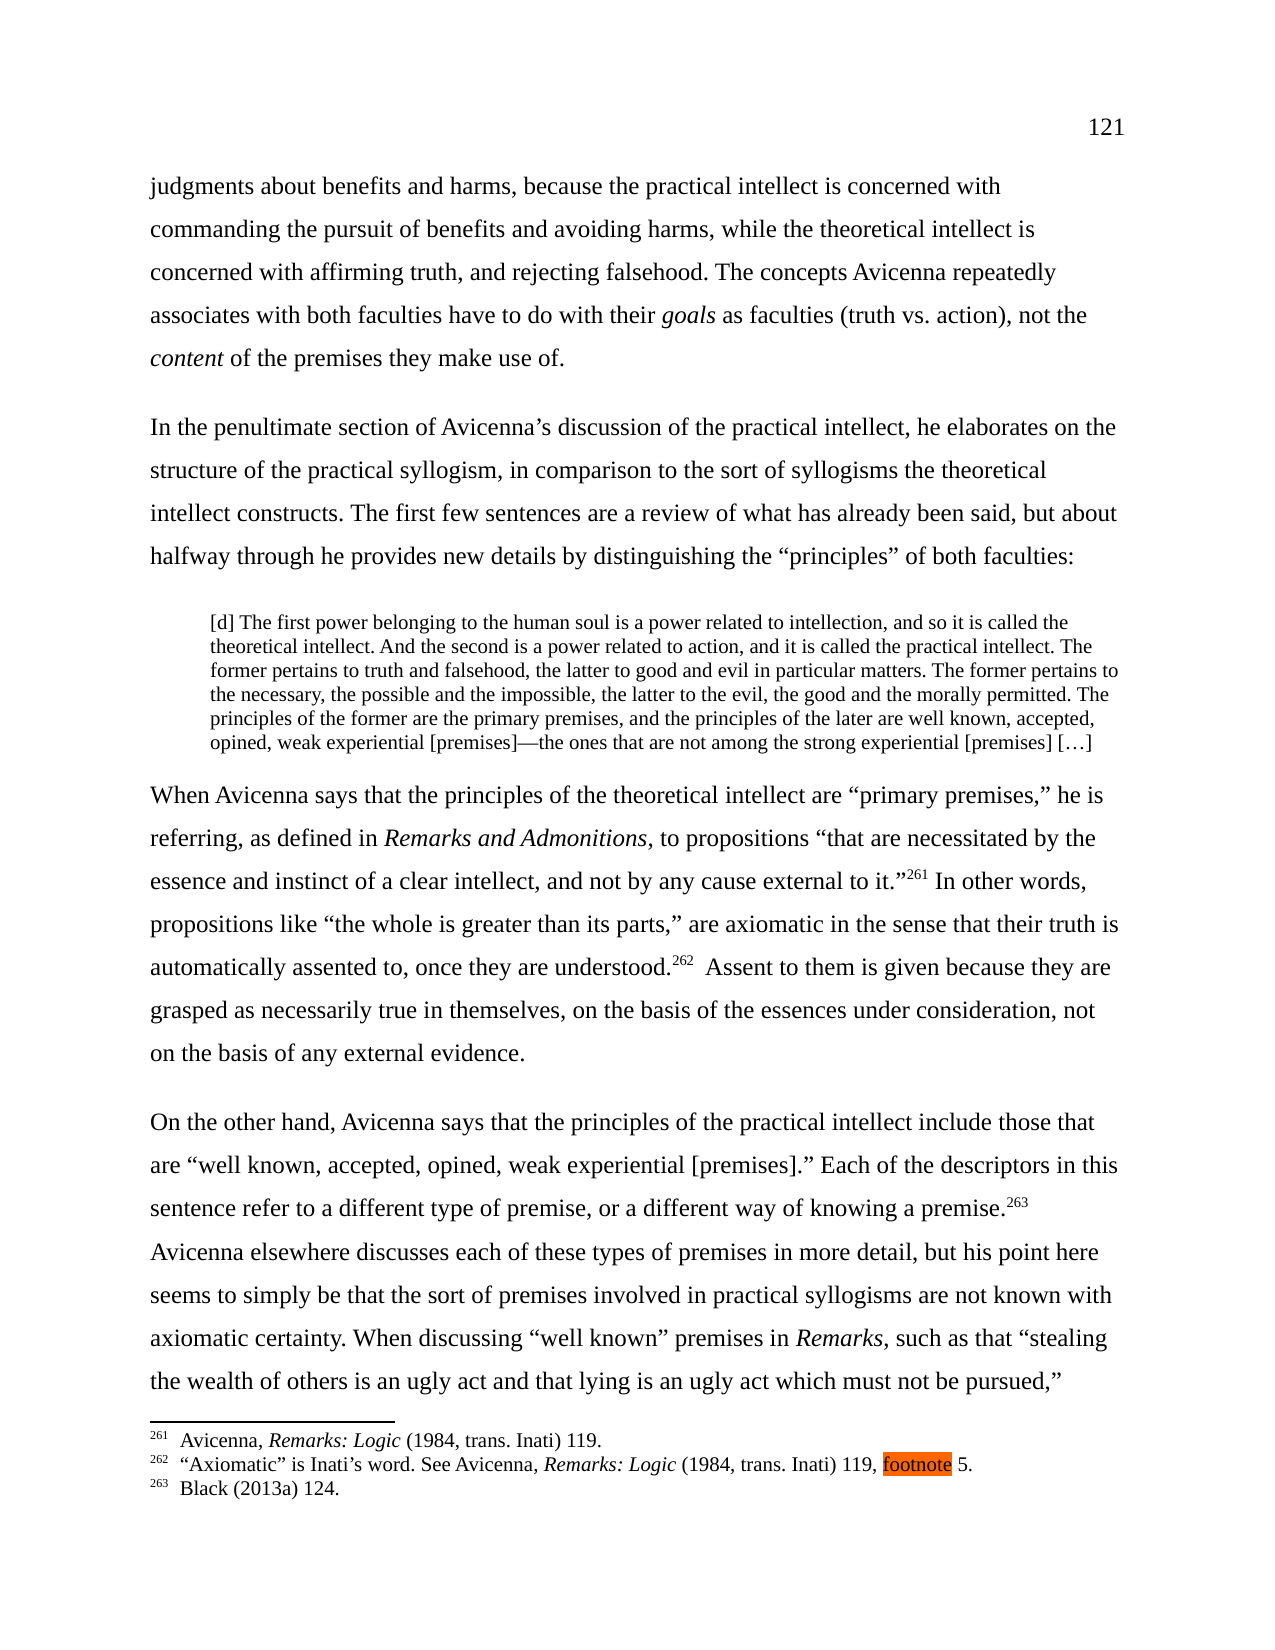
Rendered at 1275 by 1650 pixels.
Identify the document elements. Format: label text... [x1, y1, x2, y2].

text Avicenna, Remarks: Logic (1984, trans. Inati) 119. [150, 1428, 1125, 1452]
text When Avicenna says that the principles of the theoretical intellect are “primary premises,” he is referring, as defined in Remarks and Admonitions, to propositions “that are necessitated by the essence and instinct of a clear intellect, and not by any cause external to it.” In other words, propositions like “the whole is greater than its parts,” are axiomatic in the sense that their truth is automatically assented to, once they are understood. Assent to them is given because they are grasped as necessarily true in themselves, on the basis of the essences under consideration, not on the basis of any external evidence. [150, 780, 1125, 1067]
text In the penultimate section of Avicenna’s discussion of the practical intellect, he elaborates on the structure of the practical syllogism, in comparison to the sort of syllogisms the theoretical intellect constructs. The first few sentences are a review of what has already been said, but about halfway through he provides new details by distinguishing the “principles” of both faculties: [150, 412, 1125, 570]
text [d] The first power belonging to the human soul is a power related to intellection, and so it is called the theoretical intellect. And the second is a power related to action, and it is called the practical intellect. The former pertains to truth and falsehood, the latter to good and evil in particular matters. The former pertains to the necessary, the possible and the impossible, the latter to the evil, the good and the morally permitted. The principles of the former are the primary premises, and the principles of the later are well known, accepted, opined, weak experiential [premises]—the ones that are not among the strong experiential [premises] […] [210, 610, 1125, 754]
text “Axiomatic” is Inati’s word. See Avicenna, Remarks: Logic (1984, trans. Inati) 119, footnote 5. [150, 1452, 1125, 1476]
text Black (2013a) 124. [150, 1476, 1125, 1500]
text judgments about benefits and harms, because the practical intellect is concerned with commanding the pursuit of benefits and avoiding harms, while the theoretical intellect is concerned with affirming truth, and rejecting falsehood. The concepts Avicenna repeatedly associates with both faculties have to do with their goals as faculties (truth vs. action), not the content of the premises they make use of. [150, 171, 1125, 372]
text On the other hand, Avicenna says that the principles of the practical intellect include those that are “well known, accepted, opined, weak experiential [premises].” Each of the descriptors in this sentence refer to a different type of premise, or a different way of knowing a premise. Avicenna elsewhere discusses each of these types of premises in more detail, but his point here seems to simply be that the sort of premises involved in practical syllogisms are not known with axiomatic certainty. When discussing “well known” premises in Remarks, such as that “stealing the wealth of others is an ugly act and that lying is an ugly act which must not be pursued,” [150, 1107, 1125, 1395]
